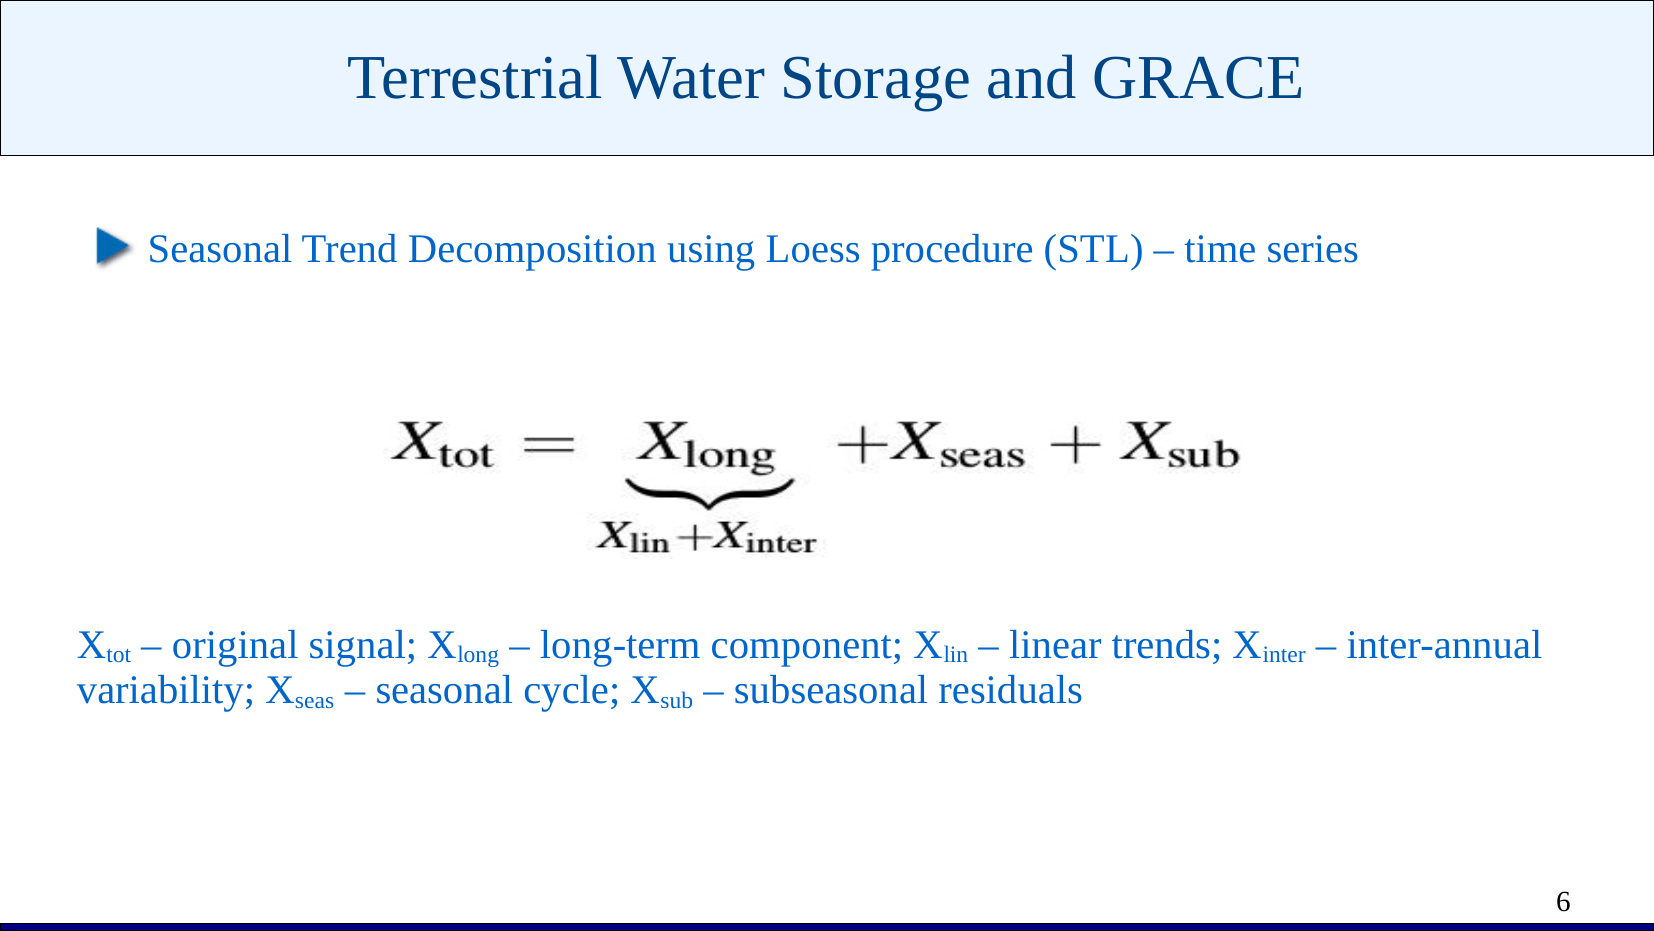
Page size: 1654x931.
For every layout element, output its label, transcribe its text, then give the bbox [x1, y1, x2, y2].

list Seasonal Trend Decomposition using Loess procedure (STL) – time series Xtot – original signal; Xlong – long-term component; Xlin – linear trends; Xinter – inter-annual variability; Xseas – seasonal cycle; Xsub – subseasonal residuals [76, 225, 1565, 888]
picture [383, 414, 1247, 560]
title Terrestrial Water Storage and GRACE [82, 4, 1571, 151]
